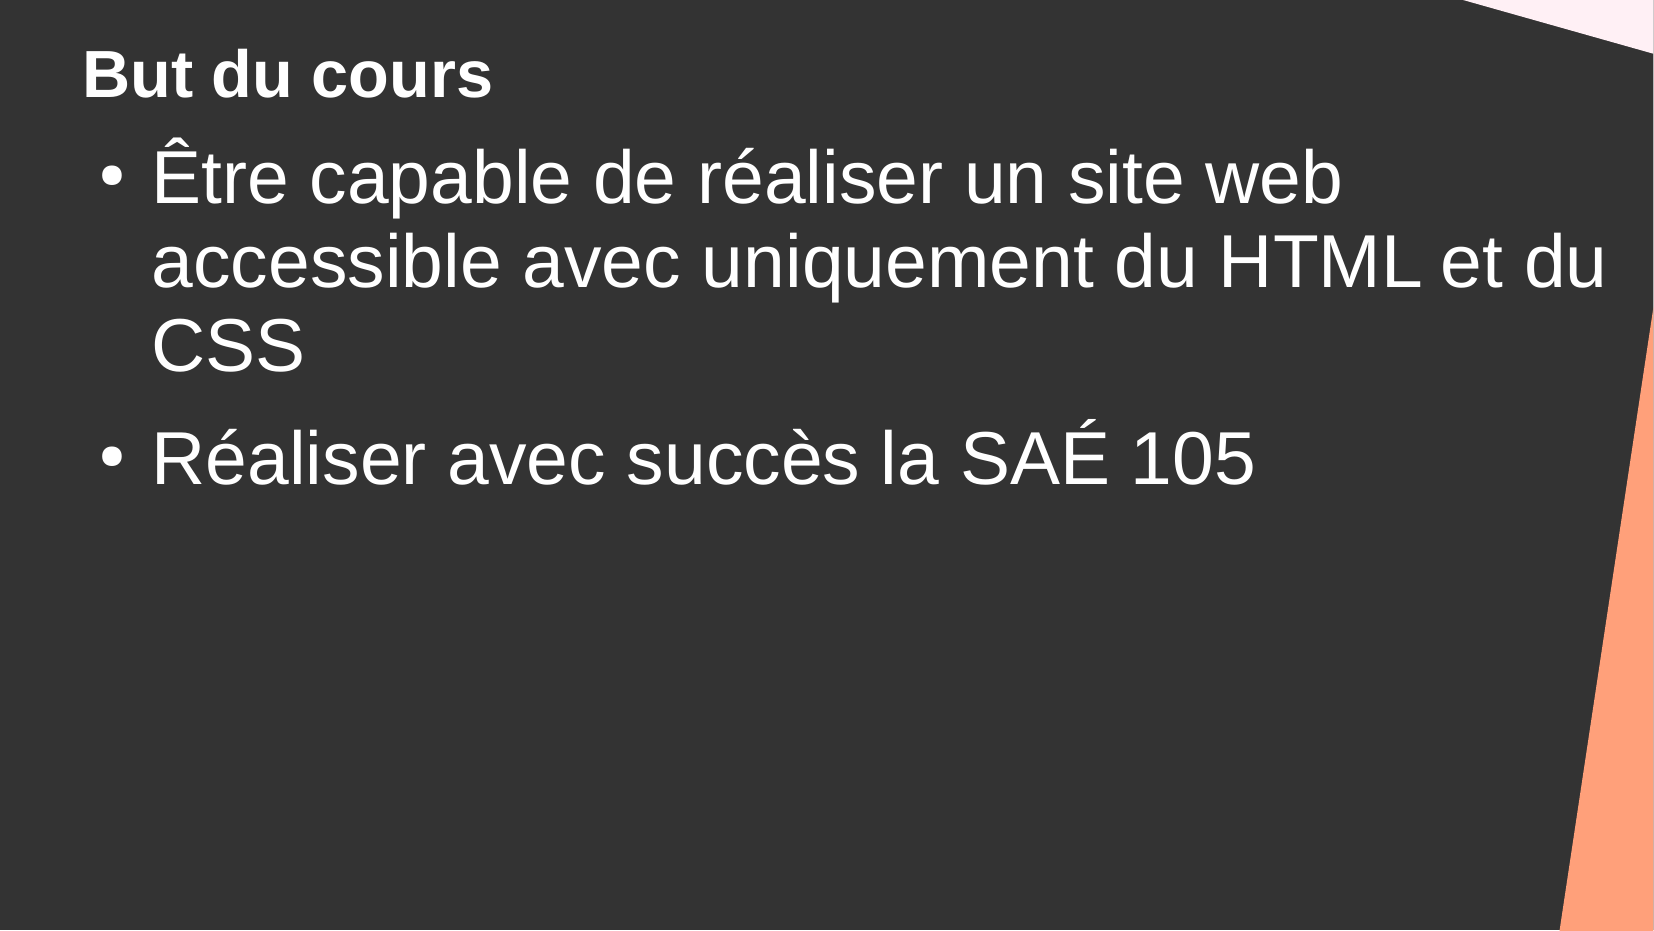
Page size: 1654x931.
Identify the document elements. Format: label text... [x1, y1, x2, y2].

title But du cours [82, 36, 1571, 122]
text_box [1559, 303, 1654, 931]
text_box [1463, 0, 1654, 54]
list Être capable de réaliser un site web accessible avec uniquement du HTML et du CSS Réaliser avec succès la SAÉ 105 [80, 135, 1620, 762]
